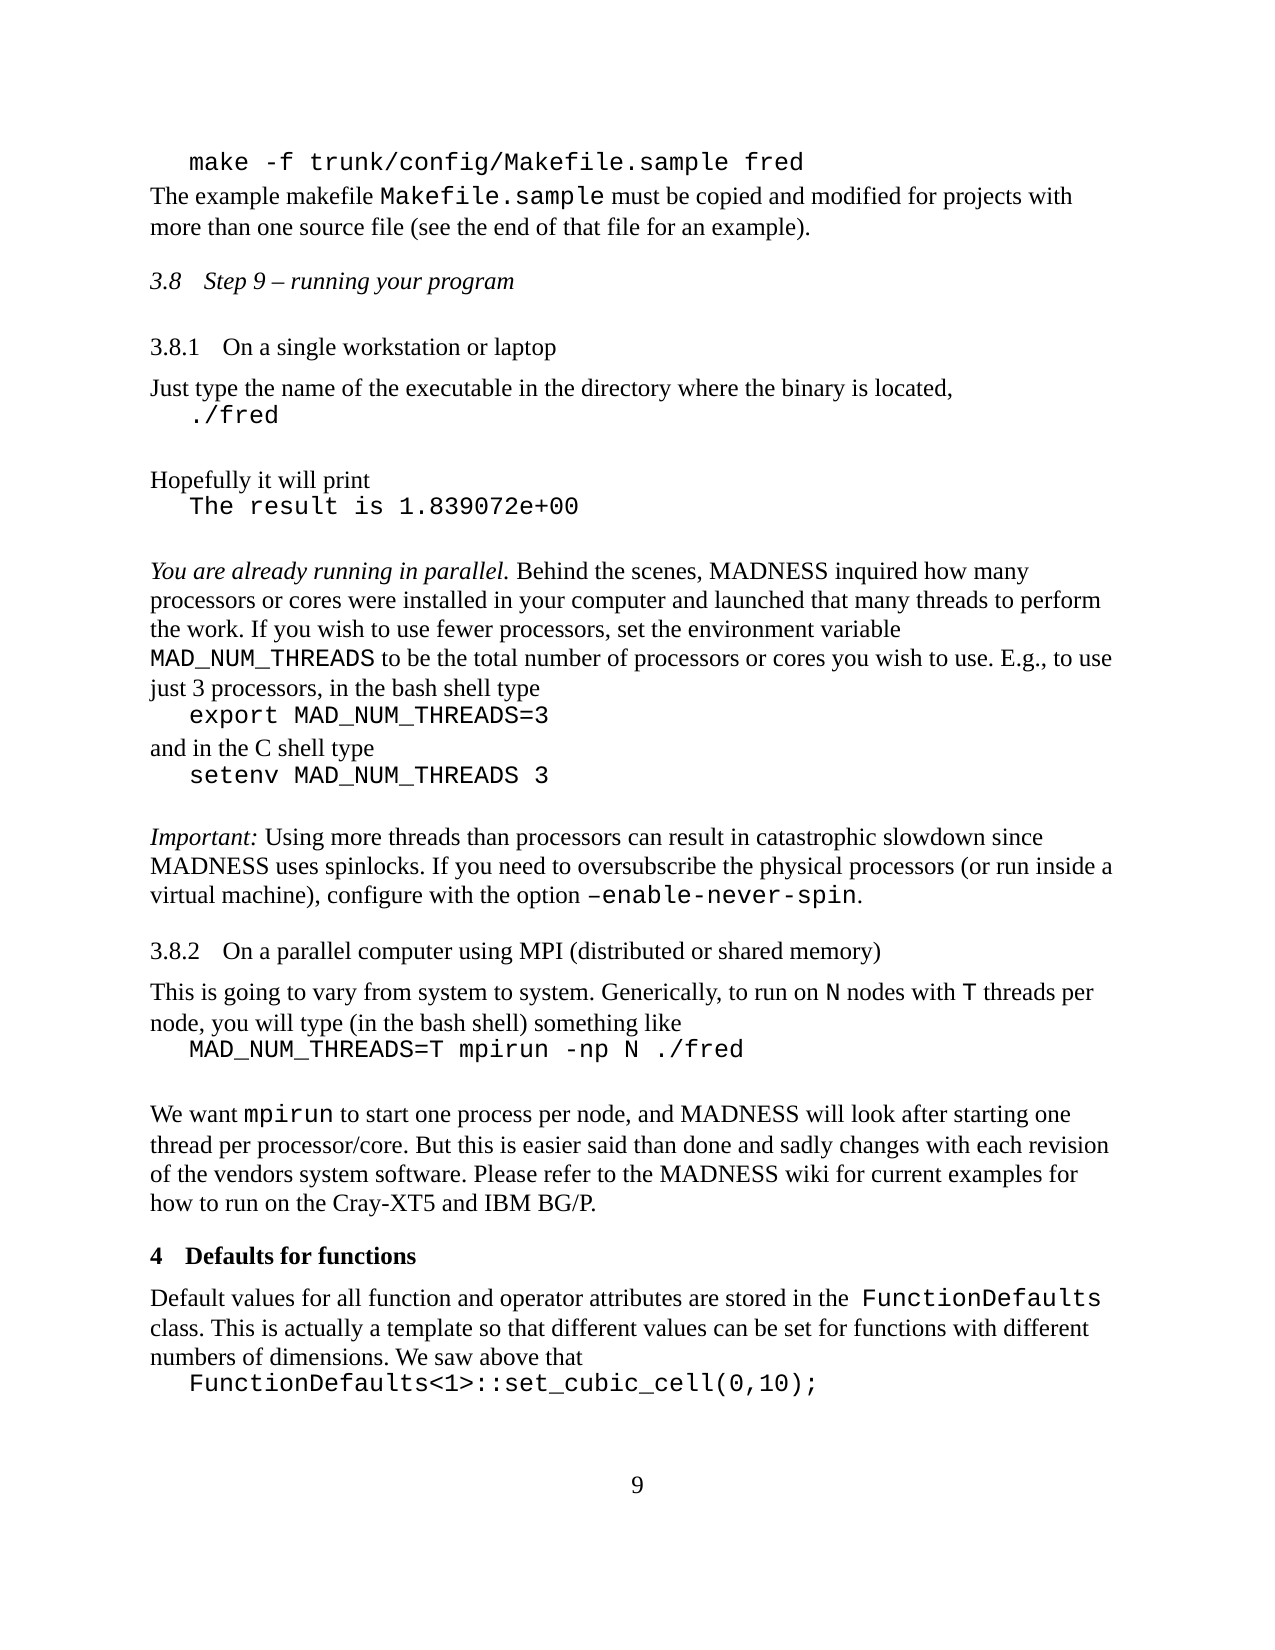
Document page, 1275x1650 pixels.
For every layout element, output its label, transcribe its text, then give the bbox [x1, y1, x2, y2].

subtitle On a parallel computer using MPI (distributed or shared memory) [150, 936, 1125, 964]
subtitle On a single workstation or laptop [150, 332, 1125, 361]
subtitle Step 9 – running your program [150, 266, 1125, 295]
text Hopefully it will print [150, 465, 1125, 494]
text The result is 1.839072e+00 [189, 494, 1125, 522]
subtitle Defaults for functions [150, 1241, 1125, 1270]
text MAD_NUM_THREADS=T mpirun -np N ./fred [189, 1037, 1125, 1065]
text FunctionDefaults<1>::set_cubic_cell(0,10); [189, 1371, 1125, 1399]
text We want mpirun to start one process per node, and MADNESS will look after starting one thread per processor/core. But this is easier said than done and sadly changes with each revision of the vendors system software. Please refer to the MADNESS wiki for current examples for how to run on the Cray-XT5 and IBM BG/P. [150, 1099, 1125, 1216]
text Default values for all function and operator attributes are stored in the FunctionDefaults class. This is actually a template so that different values can be set for functions with different numbers of dimensions. We saw above that [150, 1283, 1125, 1371]
text The example makefile Makefile.sample must be copied and modified for projects with more than one source file (see the end of that file for an example). [150, 181, 1125, 241]
text ./fred [189, 402, 1125, 431]
text You are already running in parallel. Behind the scenes, MADNESS inquired how many processors or cores were installed in your computer and launched that many threads to perform the work. If you wish to use fewer processors, set the environment variable MAD_NUM_THREADS to be the total number of processors or cores you wish to use. E.g., to use just 3 processors, in the bash shell type [150, 556, 1125, 702]
text make -f trunk/config/Makefile.sample fred [189, 150, 1125, 178]
text export MAD_NUM_THREADS=3 [189, 702, 1125, 731]
text setenv MAD_NUM_THREADS 3 [189, 762, 1125, 791]
text and in the C shell type [150, 733, 1125, 762]
text Important: Using more threads than processors can result in catastrophic slowdown since MADNESS uses spinlocks. If you need to oversubscribe the physical processors (or run inside a virtual machine), configure with the option –enable-never-spin. [150, 822, 1125, 911]
text Just type the name of the executable in the directory where the binary is located, [150, 373, 1125, 402]
text This is going to vary from system to system. Generically, to run on N nodes with T threads per node, you will type (in the bash shell) something like [150, 977, 1125, 1037]
